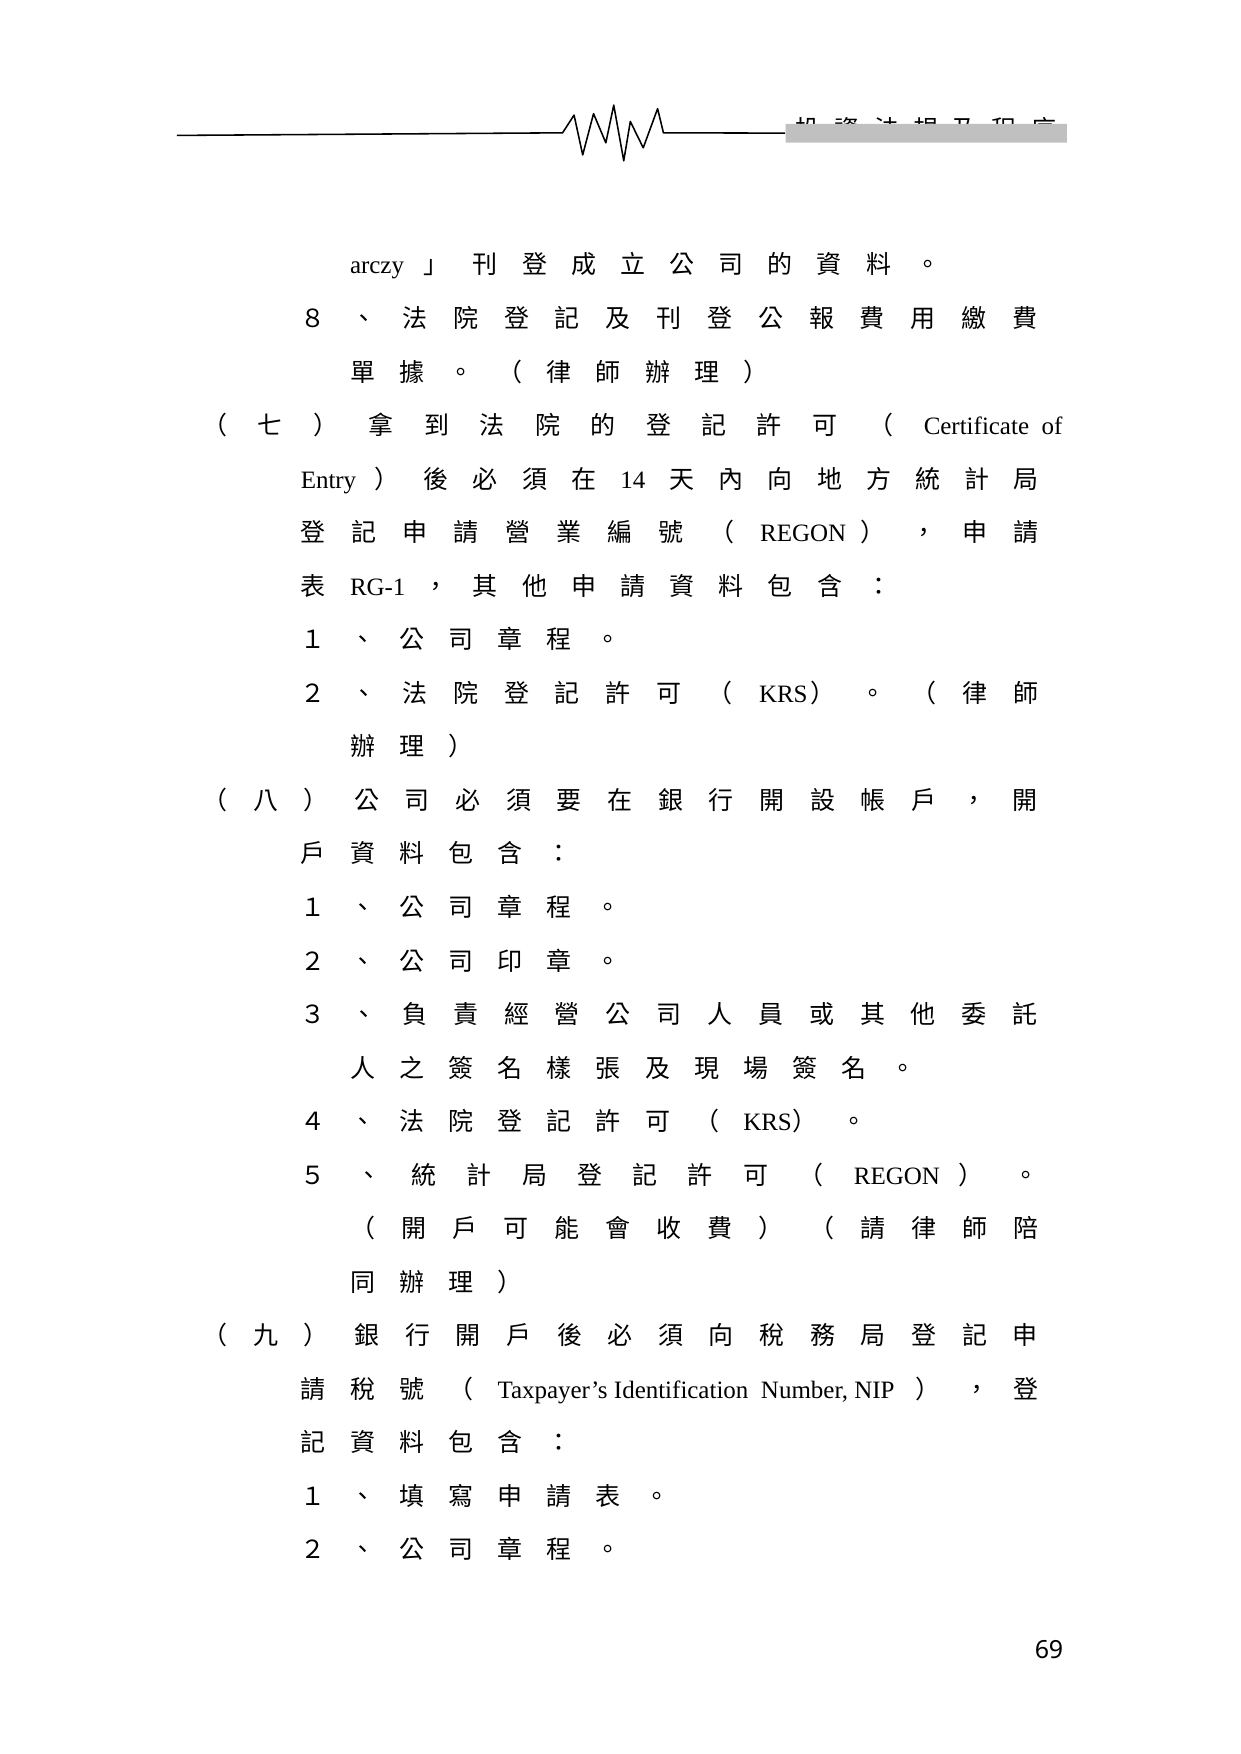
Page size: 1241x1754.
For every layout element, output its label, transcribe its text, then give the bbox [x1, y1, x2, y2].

text ４、法院登記許可（KRS）。 [276, 1093, 1063, 1146]
text １、公司章程。 [276, 879, 1063, 932]
text ２、公司印章。 [276, 932, 1063, 986]
text １、填寫申請表。 [276, 1468, 1063, 1521]
text （八）公司必須要在銀行開設帳戶，開戶資料包含： [202, 772, 1063, 879]
text （七）拿到法院的登記許可（Certificate of Entry）後必須在14天內向地方統計局登記申請營業編號（REGON），申請表RG-1，其他申請資料包含： [202, 397, 1063, 611]
text ２、法院登記許可（KRS）。（律師辦理） [276, 664, 1063, 772]
text １、公司章程。 [276, 611, 1063, 664]
text （九）銀行開戶後必須向稅務局登記申請稅號（Taxpayer’s Identification Number, NIP），登記資料包含： [202, 1307, 1063, 1468]
text ５、統計局登記許可（REGON）。（開戶可能會收費）（請律師陪同辦理） [276, 1146, 1063, 1307]
text arczy」刊登成立公司的資料。 [276, 236, 1063, 290]
text ２、公司章程。 [276, 1521, 1063, 1575]
text ３、負責經營公司人員或其他委託人之簽名樣張及現場簽名。 [276, 986, 1063, 1093]
text ８、法院登記及刊登公報費用繳費單據。（律師辦理） [276, 290, 1063, 397]
